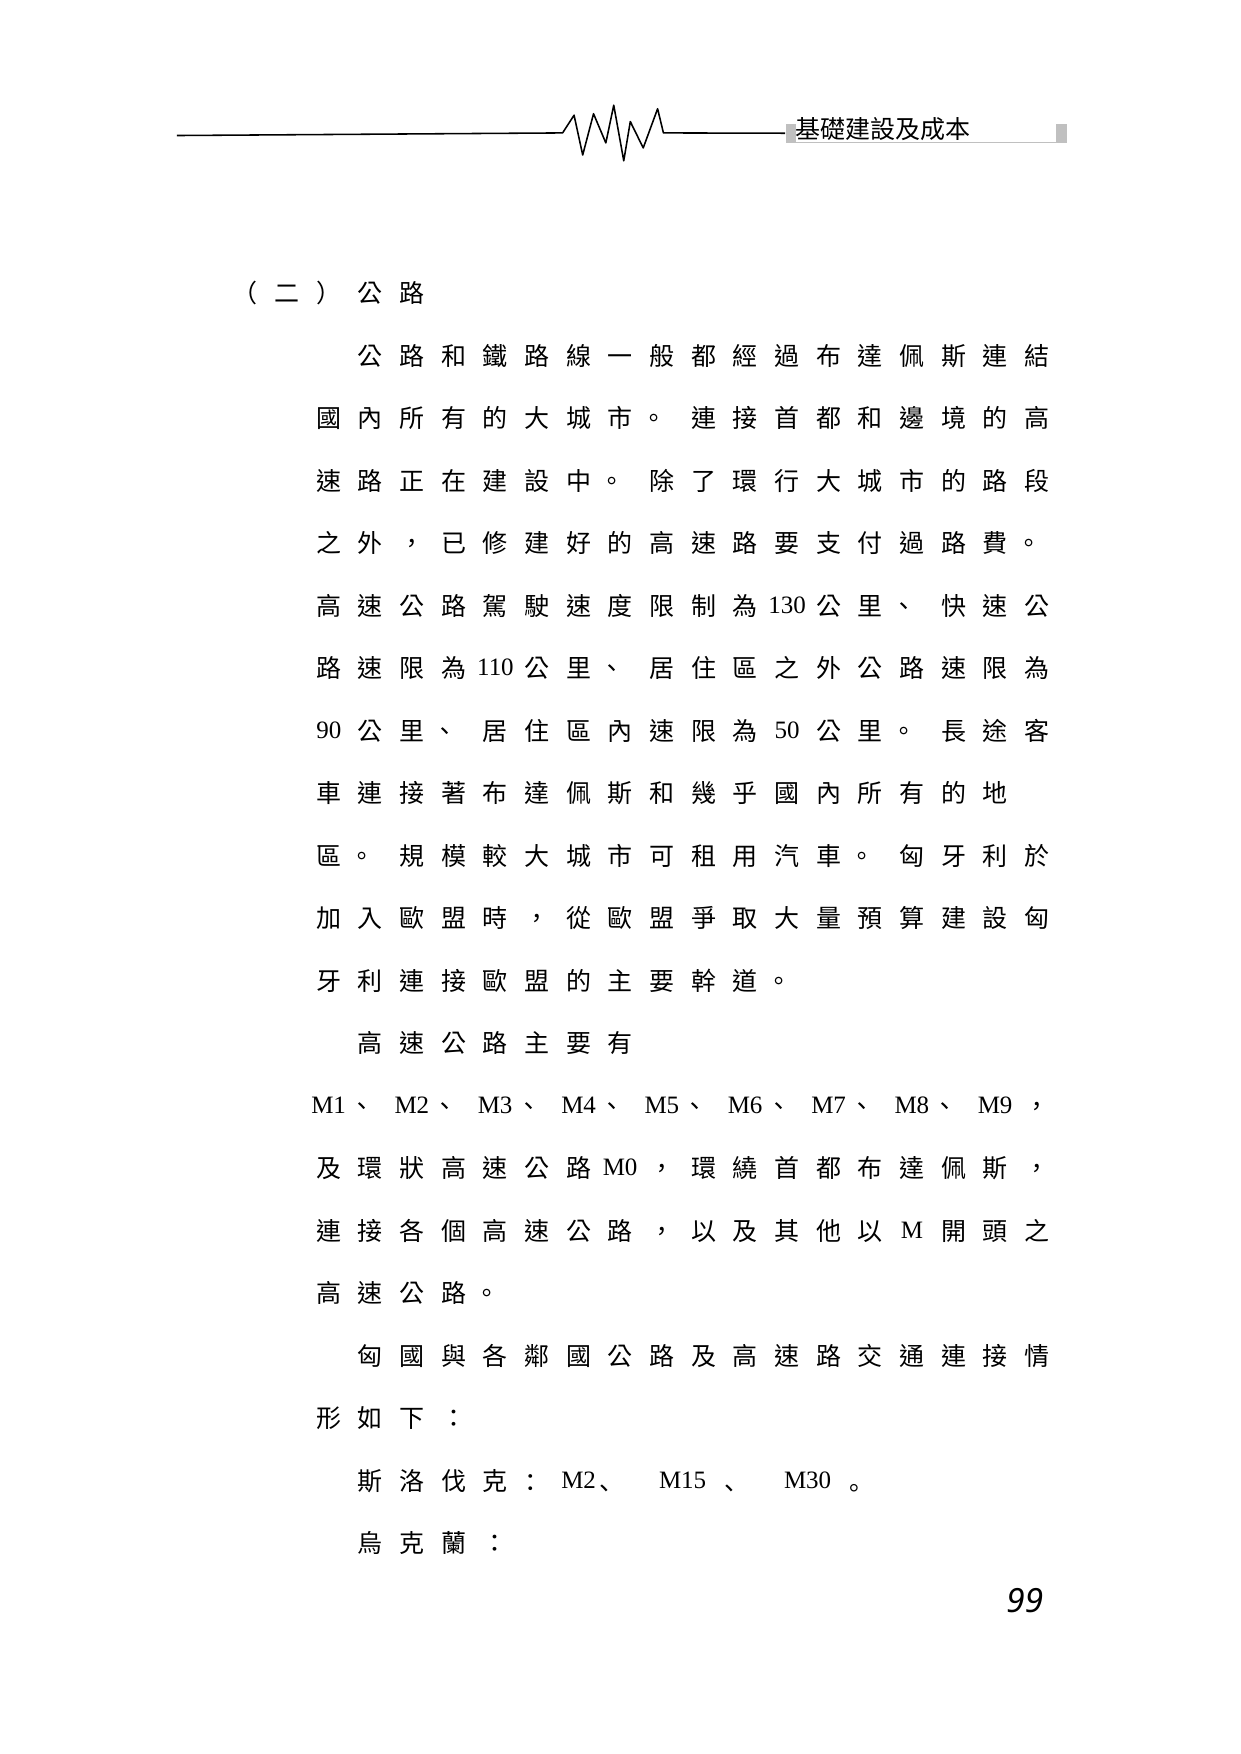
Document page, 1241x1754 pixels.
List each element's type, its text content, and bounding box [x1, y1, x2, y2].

text （二）公路 [207, 250, 1058, 313]
text 匈國與各鄰國公路及高速路交通連接情形如下： [281, 1313, 1058, 1438]
text 高速公路主要有M1、M2、M3、M4、M5、M6、M7、M8、M9，及環狀高速公路M0，環繞首都布達佩斯，連接各個高速公路，以及其他以M開頭之高速公路。 [281, 1000, 1058, 1313]
text 斯洛伐克：M2、M15、M30。 [281, 1438, 1058, 1500]
text 烏克蘭： [281, 1500, 1058, 1563]
text 公路和鐵路線一般都經過布達佩斯連結國內所有的大城市。連接首都和邊境的高速路正在建設中。除了環行大城市的路段之外，已修建好的高速路要支付過路費。高速公路駕駛速度限制為130公里、快速公路速限為110公里、居住區之外公路速限為90公里、居住區內速限為50公里。長途客車連接著布達佩斯和幾乎國內所有的地區。規模較大城市可租用汽車。匈牙利於加入歐盟時，從歐盟爭取大量預算建設匈牙利連接歐盟的主要幹道。 [281, 313, 1058, 1000]
